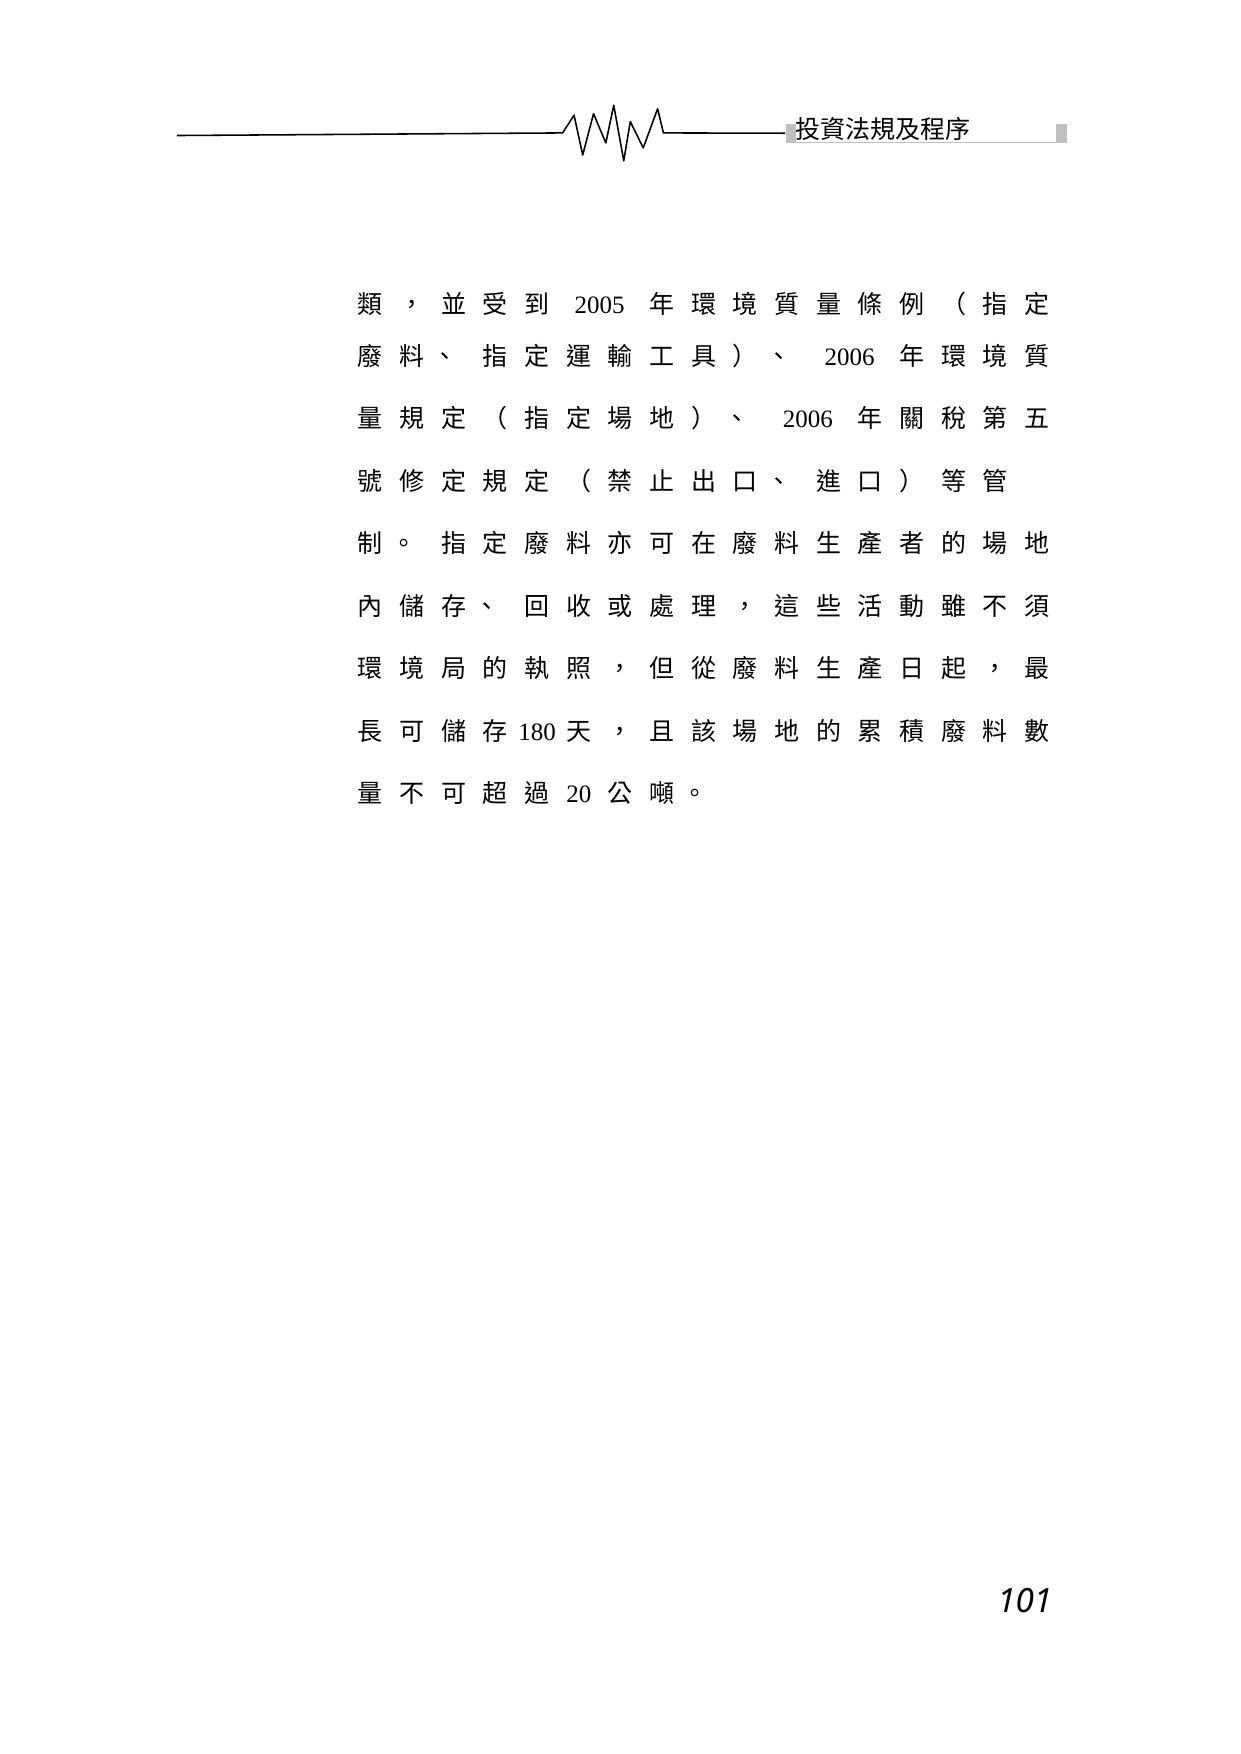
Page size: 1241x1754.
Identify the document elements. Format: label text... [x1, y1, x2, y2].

text 類，並受到2005年環境質量條例（指定廢料、指定運輸工具）、2006年環境質量規定（指定場地）、2006年關稅第五號修定規定（禁止出口、進口）等管制。指定廢料亦可在廢料生產者的場地內儲存、回收或處理，這些活動雖不須環境局的執照，但從廢料生產日起，最長可儲存180天，且該場地的累積廢料數量不可超過20公噸。 [330, 250, 1058, 813]
